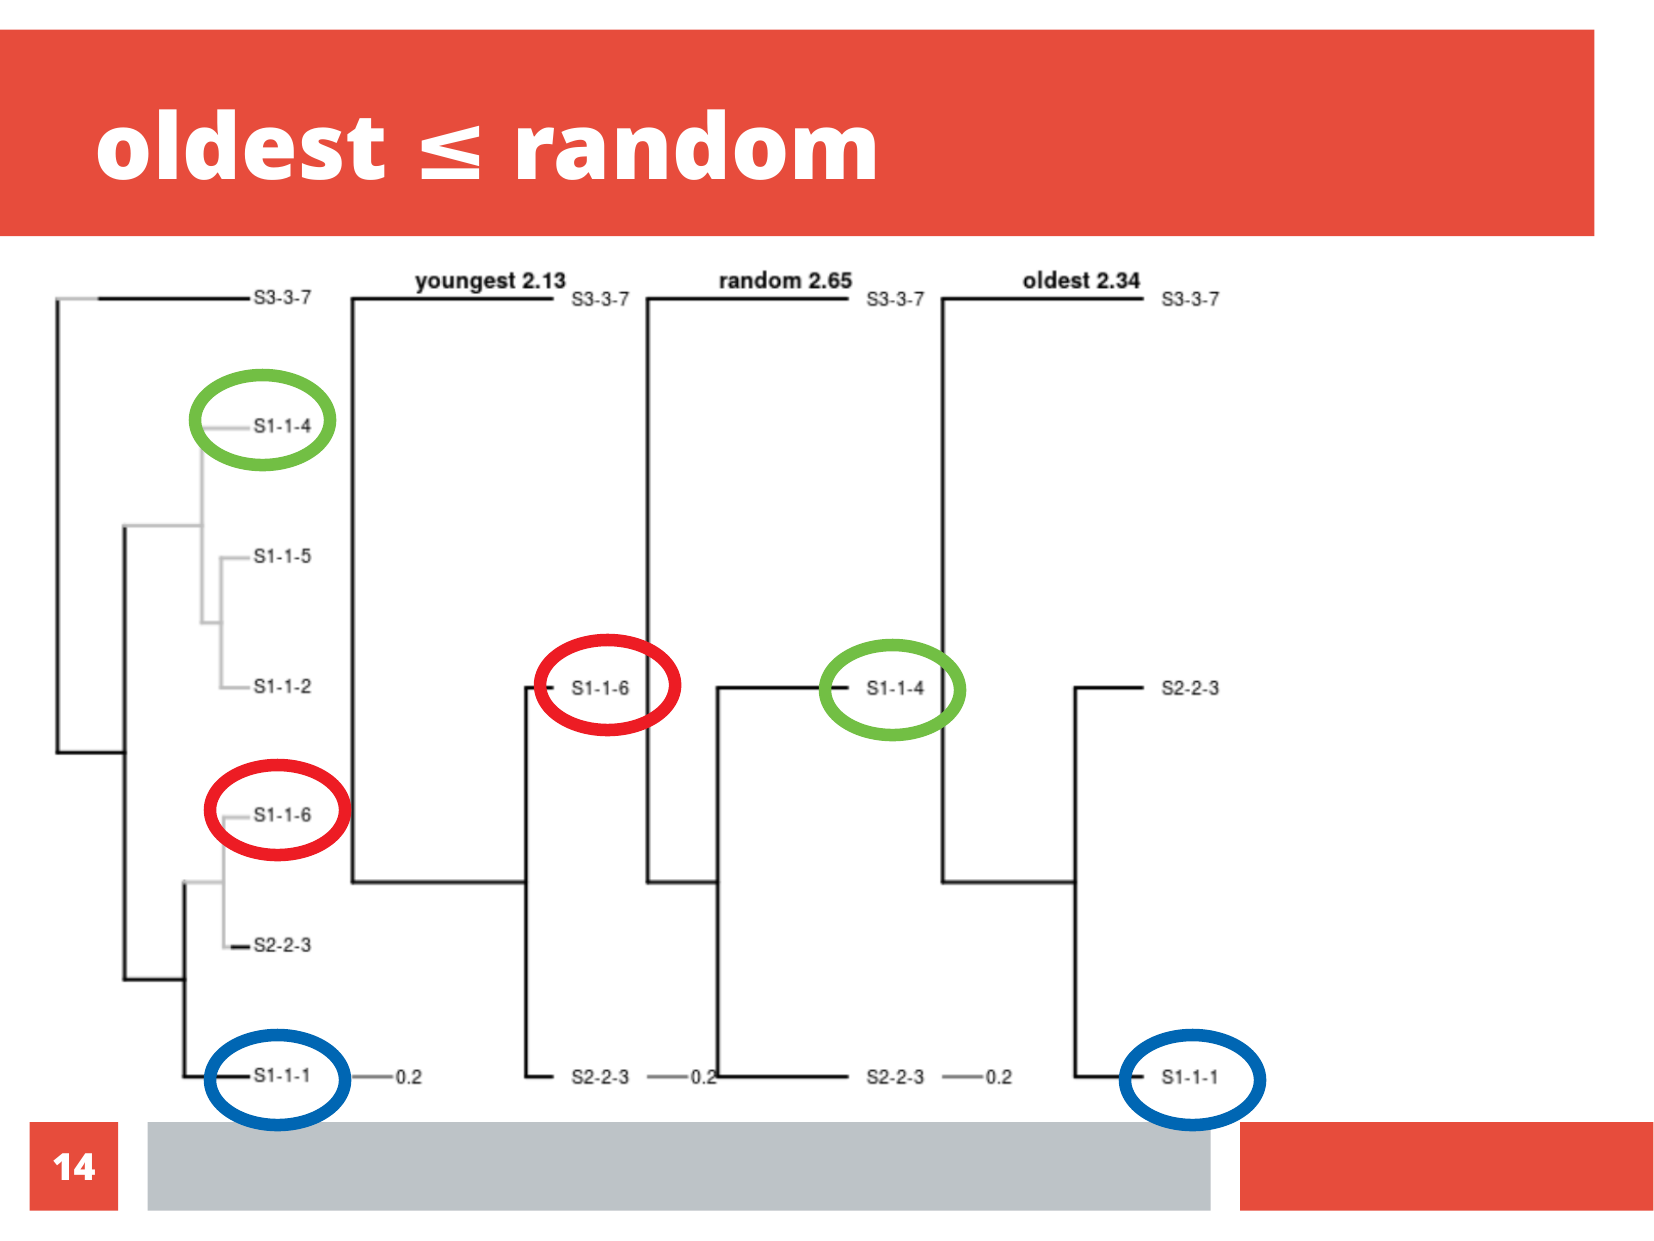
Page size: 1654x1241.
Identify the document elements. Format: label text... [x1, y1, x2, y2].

picture [23, 254, 1276, 1106]
picture [1132, 1042, 1253, 1106]
picture [217, 1042, 338, 1106]
title oldest ≤ random [59, 59, 1595, 207]
